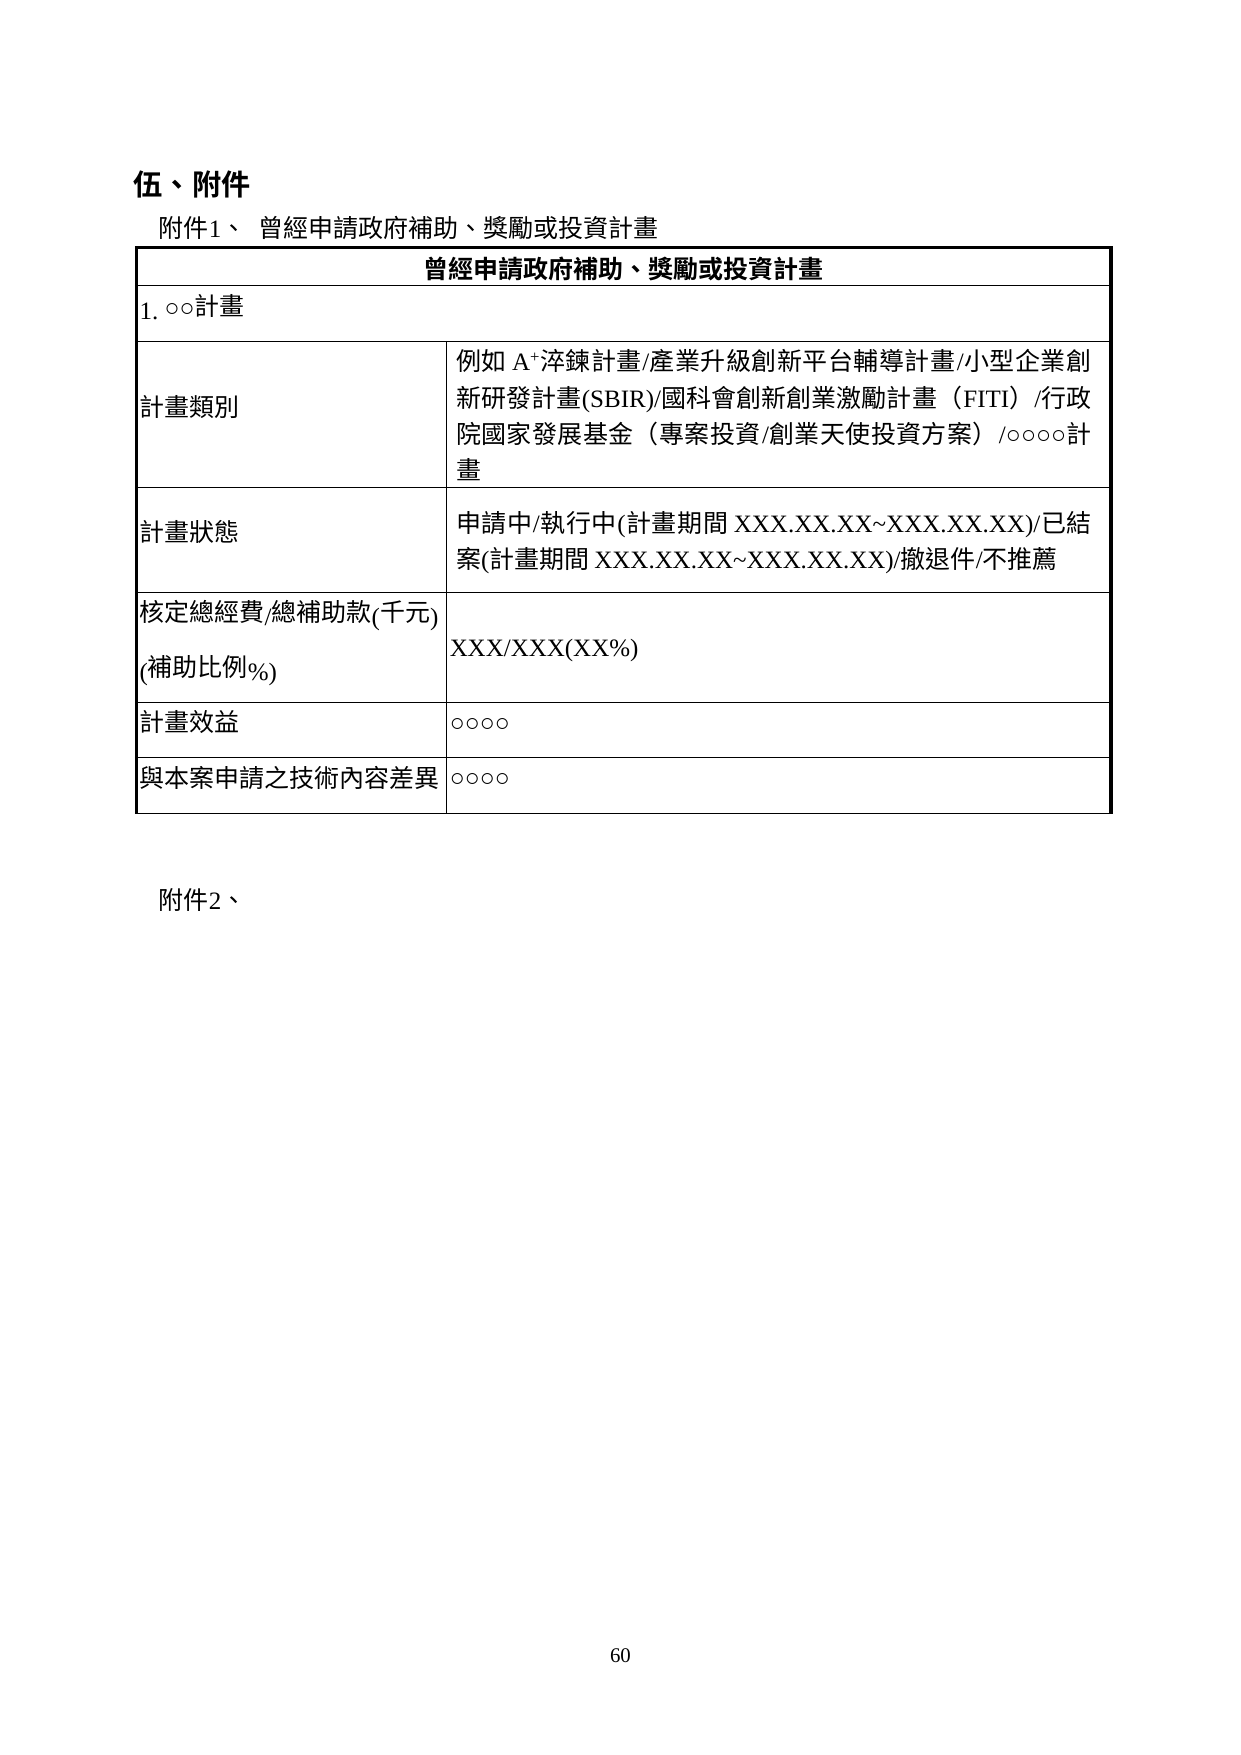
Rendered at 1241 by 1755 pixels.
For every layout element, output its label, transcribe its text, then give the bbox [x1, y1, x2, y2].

table_header 曾經申請政府補助、獎勵或投資計畫 [138, 249, 1109, 285]
table_cell 計畫效益 [138, 703, 446, 757]
table_cell 核定總經費/總補助款(千元) (補助比例%) [138, 593, 446, 702]
table_cell 1. ○○計畫 [138, 286, 1109, 341]
table_cell 與本案申請之技術內容差異 [138, 758, 446, 812]
text 伍、附件 [133, 162, 1107, 204]
list 曾經申請政府補助、獎勵或投資計畫 [158, 204, 1107, 246]
table_cell 計畫狀態 [138, 488, 446, 592]
table_cell 計畫類別 [138, 342, 446, 487]
table_cell ○○○○ [447, 703, 1109, 757]
table_cell XXX/XXX(XX%) [447, 593, 1109, 702]
table_cell 例如A+淬鍊計畫/產業升級創新平台輔導計畫/小型企業創新研發計畫(SBIR)/國科會創新創業激勵計畫（FITI）/行政院國家發展基金（專案投資/創業天使投資方案）/○○○○計畫 [447, 342, 1109, 487]
table_cell 申請中/執行中(計畫期間XXX.XX.XX~XXX.XX.XX)/已結案(計畫期間XXX.XX.XX~XXX.XX.XX)/撤退件/不推薦 [447, 488, 1109, 592]
table_cell ○○○○ [447, 758, 1109, 812]
